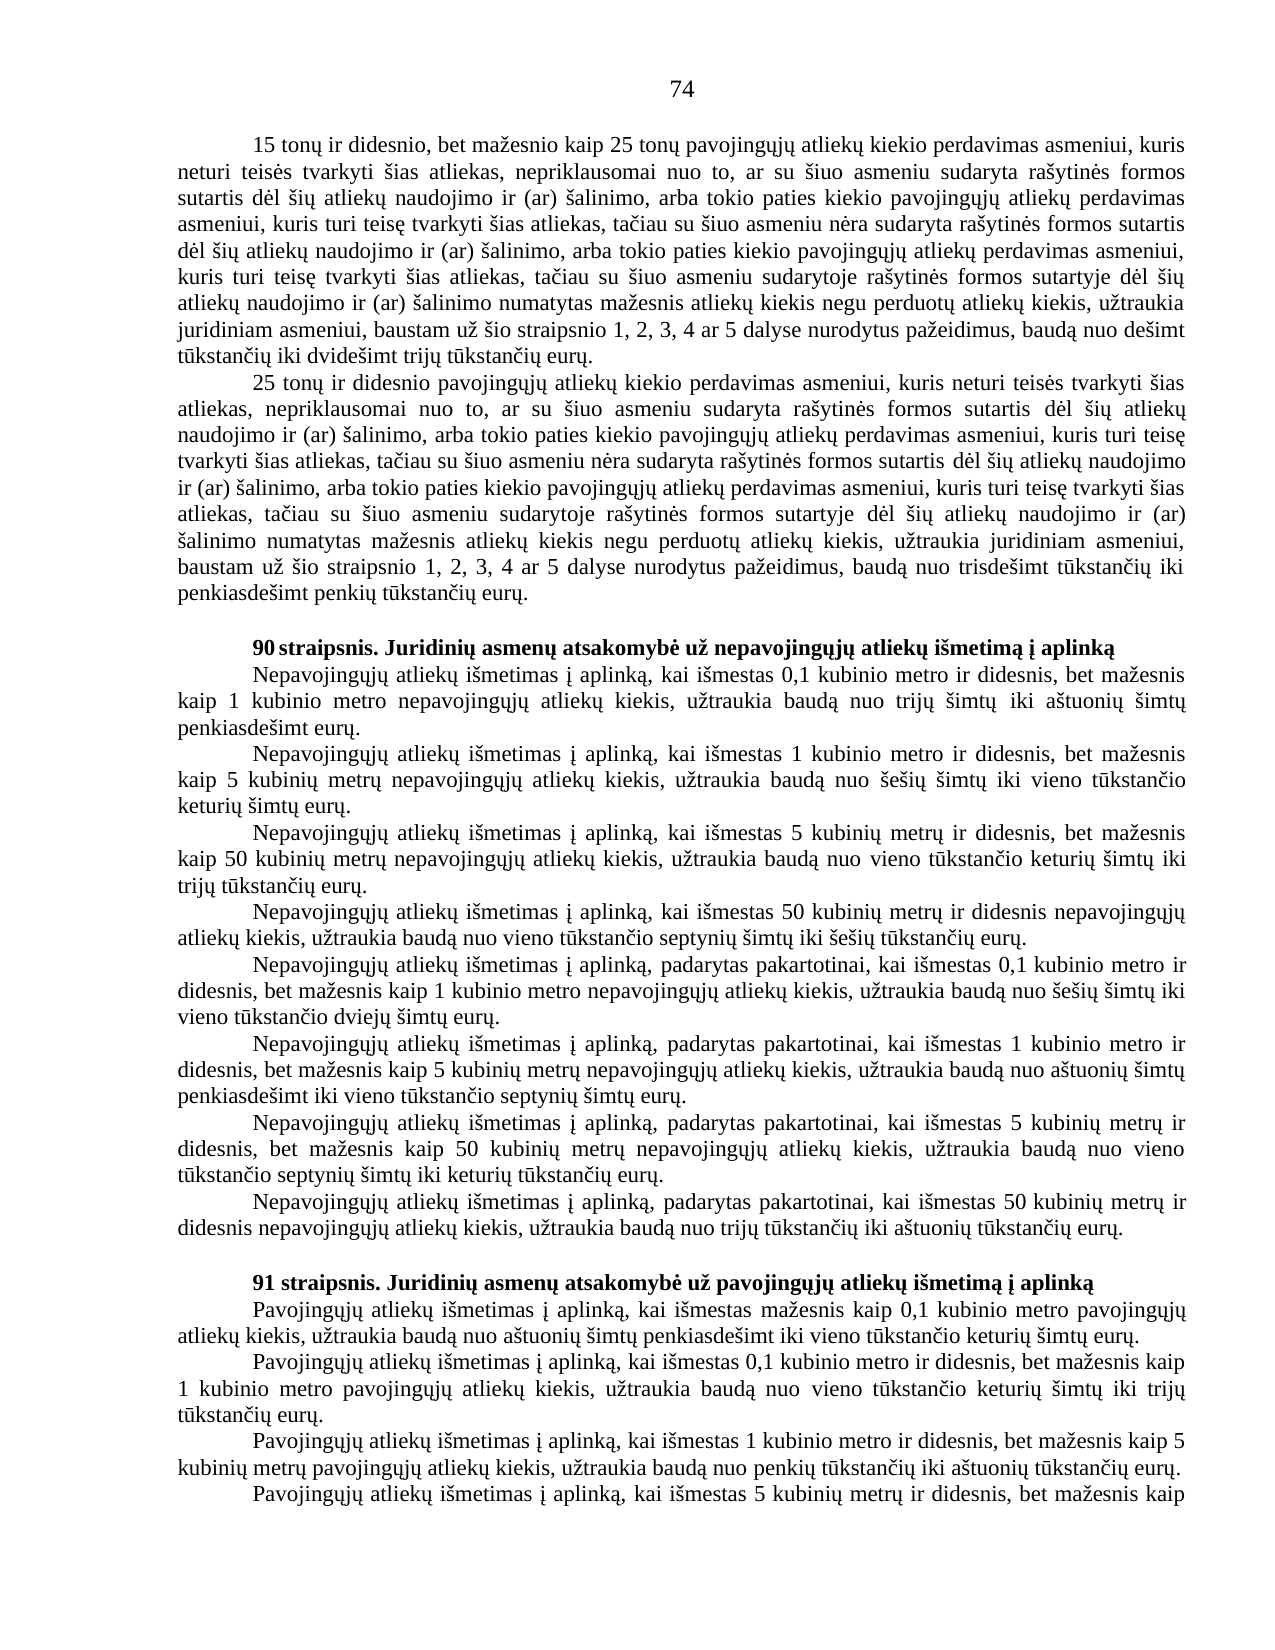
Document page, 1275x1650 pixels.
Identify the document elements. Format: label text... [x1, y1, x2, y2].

text Nepavojingųjų atliekų išmetimas į aplinką, kai išmestas 0,1 kubinio metro ir didesnis, bet mažesnis kaip 1 kubinio metro nepavojingųjų atliekų kiekis, užtraukia baudą nuo trijų šimtų iki aštuonių šimtų penkiasdešimt eurų. [177, 661, 1186, 740]
text Pavojingųjų atliekų išmetimas į aplinką, kai išmestas mažesnis kaip 0,1 kubinio metro pavojingųjų atliekų kiekis, užtraukia baudą nuo aštuonių šimtų penkiasdešimt iki vieno tūkstančio keturių šimtų eurų. [177, 1296, 1186, 1348]
text Pavojingųjų atliekų išmetimas į aplinką, kai išmestas 5 kubinių metrų ir didesnis, bet mažesnis kaip [177, 1480, 1186, 1507]
text Nepavojingųjų atliekų išmetimas į aplinką, padarytas pakartotinai, kai išmestas 5 kubinių metrų ir didesnis, bet mažesnis kaip 50 kubinių metrų nepavojingųjų atliekų kiekis, užtraukia baudą nuo vieno tūkstančio septynių šimtų iki keturių tūkstančių eurų. [177, 1109, 1186, 1188]
text Nepavojingųjų atliekų išmetimas į aplinką, padarytas pakartotinai, kai išmestas 1 kubinio metro ir didesnis, bet mažesnis kaip 5 kubinių metrų nepavojingųjų atliekų kiekis, užtraukia baudą nuo aštuonių šimtų penkiasdešimt iki vieno tūkstančio septynių šimtų eurų. [177, 1030, 1186, 1109]
text Nepavojingųjų atliekų išmetimas į aplinką, padarytas pakartotinai, kai išmestas 50 kubinių metrų ir didesnis nepavojingųjų atliekų kiekis, užtraukia baudą nuo trijų tūkstančių iki aštuonių tūkstančių eurų. [177, 1188, 1186, 1241]
text Nepavojingųjų atliekų išmetimas į aplinką, kai išmestas 50 kubinių metrų ir didesnis nepavojingųjų atliekų kiekis, užtraukia baudą nuo vieno tūkstančio septynių šimtų iki šešių tūkstančių eurų. [177, 898, 1186, 951]
text 91 straipsnis. Juridinių asmenų atsakomybė už pavojingųjų atliekų išmetimą į aplinką [252, 1269, 1186, 1296]
text 25 tonų ir didesnio pavojingųjų atliekų kiekio perdavimas asmeniui, kuris neturi teisės tvarkyti šias atliekas, nepriklausomai nuo to, ar su šiuo asmeniu sudaryta rašytinės formos sutartis dėl šių atliekų naudojimo ir (ar) šalinimo, arba tokio paties kiekio pavojingųjų atliekų perdavimas asmeniui, kuris turi teisę tvarkyti šias atliekas, tačiau su šiuo asmeniu nėra sudaryta rašytinės formos sutartis dėl šių atliekų naudojimo ir (ar) šalinimo, arba tokio paties kiekio pavojingųjų atliekų perdavimas asmeniui, kuris turi teisę tvarkyti šias atliekas, tačiau su šiuo asmeniu sudarytoje rašytinės formos sutartyje dėl šių atliekų naudojimo ir (ar) šalinimo numatytas mažesnis atliekų kiekis negu perduotų atliekų kiekis, užtraukia juridiniam asmeniui, baustam už šio straipsnio 1, 2, 3, 4 ar 5 dalyse nurodytus pažeidimus, baudą nuo trisdešimt tūkstančių iki penkiasdešimt penkių tūkstančių eurų. [177, 368, 1186, 606]
text Pavojingųjų atliekų išmetimas į aplinką, kai išmestas 0,1 kubinio metro ir didesnis, bet mažesnis kaip 1 kubinio metro pavojingųjų atliekų kiekis, užtraukia baudą nuo vieno tūkstančio keturių šimtų iki trijų tūkstančių eurų. [177, 1348, 1186, 1427]
text Nepavojingųjų atliekų išmetimas į aplinką, kai išmestas 5 kubinių metrų ir didesnis, bet mažesnis kaip 50 kubinių metrų nepavojingųjų atliekų kiekis, užtraukia baudą nuo vieno tūkstančio keturių šimtų iki trijų tūkstančių eurų. [177, 819, 1186, 898]
text Nepavojingųjų atliekų išmetimas į aplinką, kai išmestas 1 kubinio metro ir didesnis, bet mažesnis kaip 5 kubinių metrų nepavojingųjų atliekų kiekis, užtraukia baudą nuo šešių šimtų iki vieno tūkstančio keturių šimtų eurų. [177, 740, 1186, 819]
text 90 straipsnis. Juridinių asmenų atsakomybė už nepavojingųjų atliekų išmetimą į aplinką [252, 634, 1186, 661]
text Nepavojingųjų atliekų išmetimas į aplinką, padarytas pakartotinai, kai išmestas 0,1 kubinio metro ir didesnis, bet mažesnis kaip 1 kubinio metro nepavojingųjų atliekų kiekis, užtraukia baudą nuo šešių šimtų iki vieno tūkstančio dviejų šimtų eurų. [177, 951, 1186, 1030]
text 15 tonų ir didesnio, bet mažesnio kaip 25 tonų pavojingųjų atliekų kiekio perdavimas asmeniui, kuris neturi teisės tvarkyti šias atliekas, nepriklausomai nuo to, ar su šiuo asmeniu sudaryta rašytinės formos sutartis dėl šių atliekų naudojimo ir (ar) šalinimo, arba tokio paties kiekio pavojingųjų atliekų perdavimas asmeniui, kuris turi teisę tvarkyti šias atliekas, tačiau su šiuo asmeniu nėra sudaryta rašytinės formos sutartis dėl šių atliekų naudojimo ir (ar) šalinimo, arba tokio paties kiekio pavojingųjų atliekų perdavimas asmeniui, kuris turi teisę tvarkyti šias atliekas, tačiau su šiuo asmeniu sudarytoje rašytinės formos sutartyje dėl šių atliekų naudojimo ir (ar) šalinimo numatytas mažesnis atliekų kiekis negu perduotų atliekų kiekis, užtraukia juridiniam asmeniui, baustam už šio straipsnio 1, 2, 3, 4 ar 5 dalyse nurodytus pažeidimus, baudą nuo dešimt tūkstančių iki dvidešimt trijų tūkstančių eurų. [177, 131, 1186, 368]
text Pavojingųjų atliekų išmetimas į aplinką, kai išmestas 1 kubinio metro ir didesnis, bet mažesnis kaip 5 kubinių metrų pavojingųjų atliekų kiekis, užtraukia baudą nuo penkių tūkstančių iki aštuonių tūkstančių eurų. [177, 1427, 1186, 1480]
